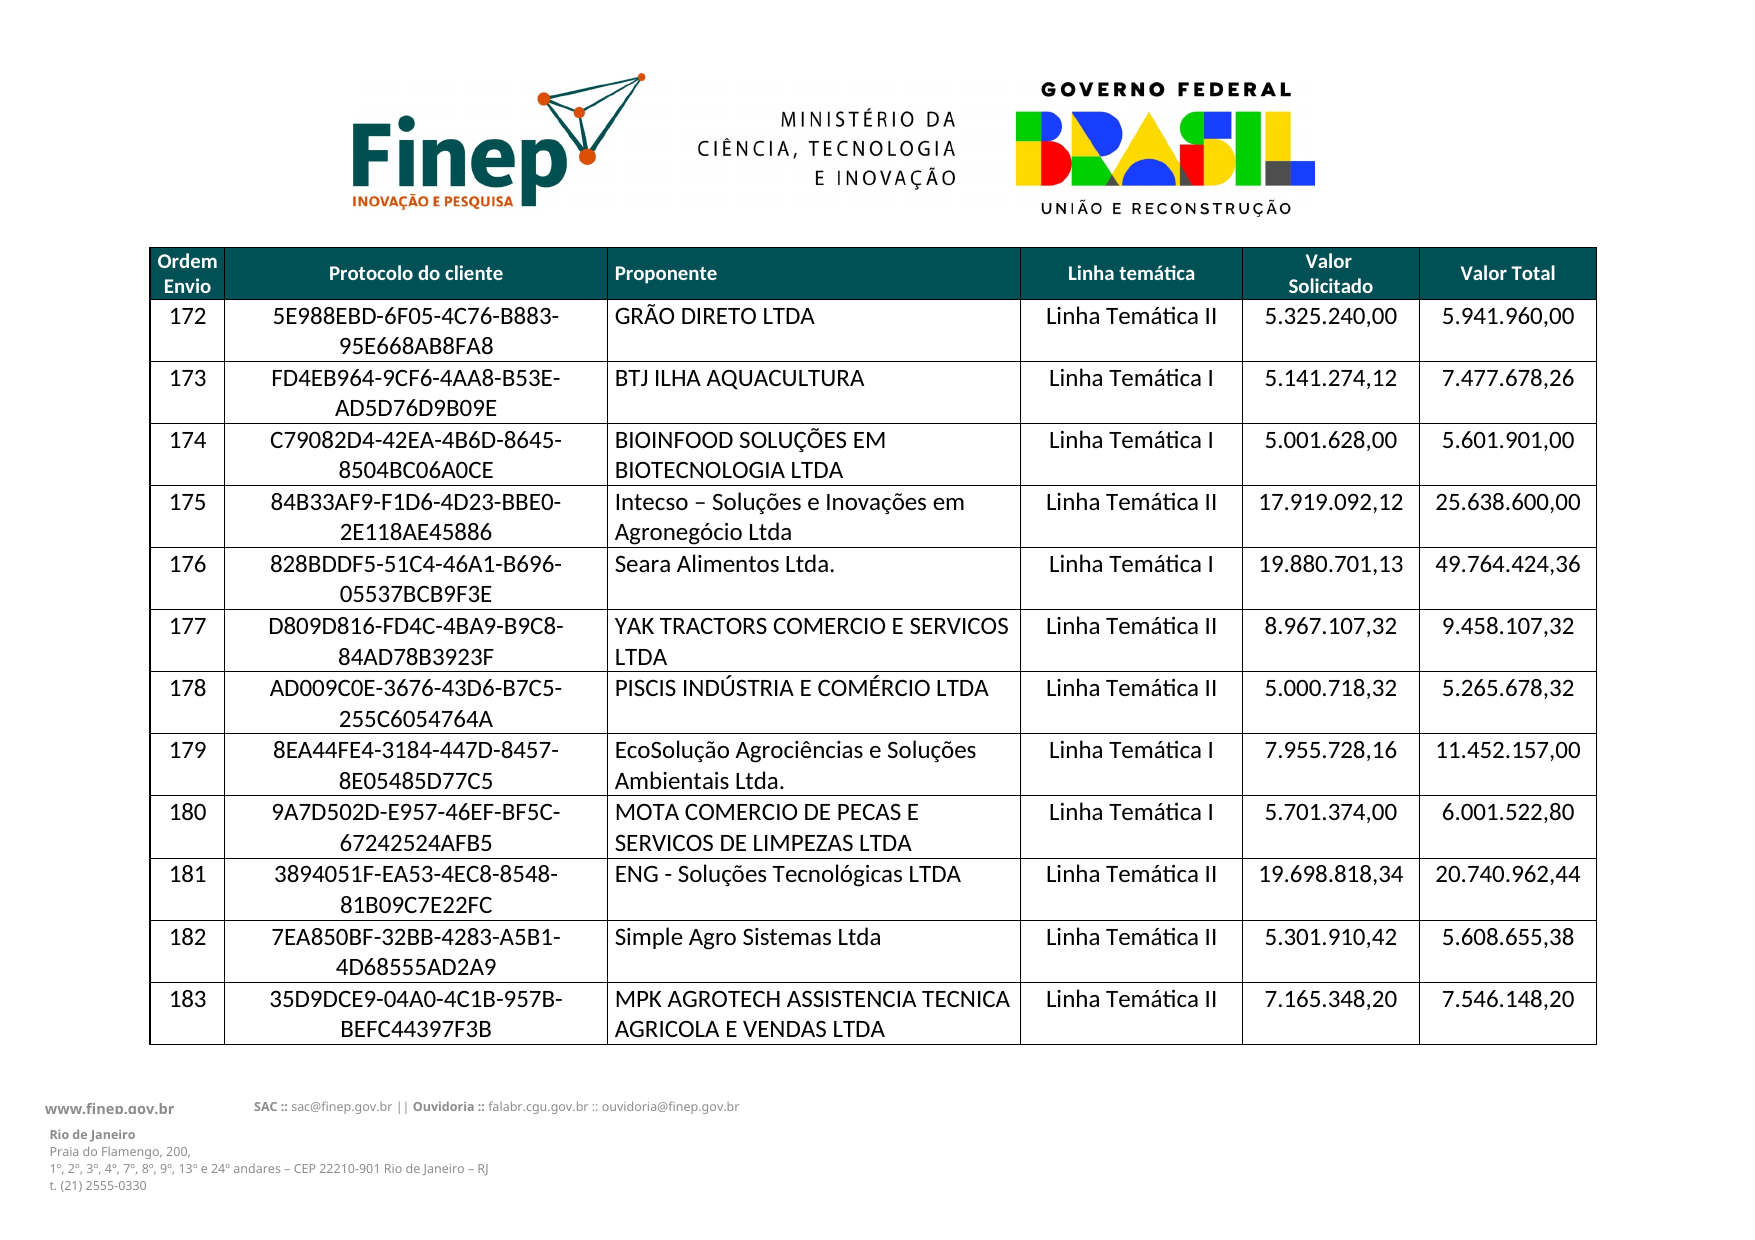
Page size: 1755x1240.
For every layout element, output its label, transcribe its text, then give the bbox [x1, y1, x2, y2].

table_cell Linha Temática II [1021, 983, 1242, 1044]
table_cell Linha Temática II [1021, 672, 1242, 733]
table_cell 7.955.728,16 [1243, 734, 1419, 795]
table_cell 176 [151, 548, 224, 609]
table_cell Linha Temática I [1021, 362, 1242, 423]
table_cell 35D9DCE9-04A0-4C1B-957B-BEFC44397F3B [225, 983, 607, 1044]
table_cell 179 [151, 734, 224, 795]
table_cell BIOINFOOD SOLUÇÕES EM BIOTECNOLOGIA LTDA [608, 424, 1020, 485]
table_cell 177 [151, 610, 224, 671]
table_cell 5.608.655,38 [1420, 921, 1596, 982]
table_cell ENG - Soluções Tecnológicas LTDA [608, 859, 1020, 919]
table_cell 5.001.628,00 [1243, 424, 1419, 485]
table_cell Linha Temática II [1021, 486, 1242, 547]
table_cell YAK TRACTORS COMERCIO E SERVICOS LTDA [608, 610, 1020, 671]
table_cell 7.165.348,20 [1243, 983, 1419, 1044]
table_cell Seara Alimentos Ltda. [608, 548, 1020, 609]
table_cell Simple Agro Sistemas Ltda [608, 921, 1020, 982]
table_cell Linha Temática I [1021, 796, 1242, 857]
table_cell Linha Temática II [1021, 610, 1242, 671]
table_cell GRÃO DIRETO LTDA [608, 300, 1020, 361]
table_cell EcoSolução Agrociências e Soluções Ambientais Ltda. [608, 734, 1020, 795]
table_header Proponente [608, 248, 1020, 299]
table_cell 20.740.962,44 [1420, 859, 1596, 919]
table_cell 5.141.274,12 [1243, 362, 1419, 423]
table_cell 8EA44FE4-3184-447D-8457-8E05485D77C5 [225, 734, 607, 795]
table_cell 183 [151, 983, 224, 1044]
table_cell Linha Temática II [1021, 300, 1242, 361]
table_cell C79082D4-42EA-4B6D-8645-8504BC06A0CE [225, 424, 607, 485]
table_cell 3894051F-EA53-4EC8-8548-81B09C7E22FC [225, 859, 607, 919]
table_cell 25.638.600,00 [1420, 486, 1596, 547]
table_cell Linha Temática I [1021, 424, 1242, 485]
table_cell 182 [151, 921, 224, 982]
table_cell FD4EB964-9CF6-4AA8-B53E-AD5D76D9B09E [225, 362, 607, 423]
table_cell 174 [151, 424, 224, 485]
table_cell D809D816-FD4C-4BA9-B9C8-84AD78B3923F [225, 610, 607, 671]
table_cell 5.301.910,42 [1243, 921, 1419, 982]
table_cell 5.265.678,32 [1420, 672, 1596, 733]
table_cell 7.477.678,26 [1420, 362, 1596, 423]
table_cell 172 [151, 300, 224, 361]
table_cell 6.001.522,80 [1420, 796, 1596, 857]
table_cell 5.325.240,00 [1243, 300, 1419, 361]
table_cell 7.546.148,20 [1420, 983, 1596, 1044]
table_header Valor Solicitado [1243, 248, 1419, 299]
table_header Ordem Envio [151, 248, 224, 299]
table_cell MOTA COMERCIO DE PECAS E SERVICOS DE LIMPEZAS LTDA [608, 796, 1020, 857]
table_cell 7EA850BF-32BB-4283-A5B1-4D68555AD2A9 [225, 921, 607, 982]
table_cell 19.698.818,34 [1243, 859, 1419, 919]
table_cell 828BDDF5-51C4-46A1-B696-05537BCB9F3E [225, 548, 607, 609]
table_cell 180 [151, 796, 224, 857]
table_cell Linha Temática II [1021, 921, 1242, 982]
table_header Protocolo do cliente [225, 248, 607, 299]
table_header Linha temática [1021, 248, 1242, 299]
table_cell 9.458.107,32 [1420, 610, 1596, 671]
table_cell Linha Temática I [1021, 734, 1242, 795]
table_cell 5E988EBD-6F05-4C76-B883-95E668AB8FA8 [225, 300, 607, 361]
table_cell PISCIS INDÚSTRIA E COMÉRCIO LTDA [608, 672, 1020, 733]
table_cell 49.764.424,36 [1420, 548, 1596, 609]
table_cell 84B33AF9-F1D6-4D23-BBE0-2E118AE45886 [225, 486, 607, 547]
table_cell 19.880.701,13 [1243, 548, 1419, 609]
table_cell 8.967.107,32 [1243, 610, 1419, 671]
table_cell 173 [151, 362, 224, 423]
table_cell Linha Temática II [1021, 859, 1242, 919]
table_cell 17.919.092,12 [1243, 486, 1419, 547]
table_cell AD009C0E-3676-43D6-B7C5-255C6054764A [225, 672, 607, 733]
table_header Valor Total [1420, 248, 1596, 299]
table_cell Linha Temática I [1021, 548, 1242, 609]
table_cell 11.452.157,00 [1420, 734, 1596, 795]
table_cell 5.000.718,32 [1243, 672, 1419, 733]
table_cell MPK AGROTECH ASSISTENCIA TECNICA AGRICOLA E VENDAS LTDA [608, 983, 1020, 1044]
table_cell 178 [151, 672, 224, 733]
table_cell 5.701.374,00 [1243, 796, 1419, 857]
table_cell 5.941.960,00 [1420, 300, 1596, 361]
table_cell 9A7D502D-E957-46EF-BF5C-67242524AFB5 [225, 796, 607, 857]
table_cell 5.601.901,00 [1420, 424, 1596, 485]
table_cell BTJ ILHA AQUACULTURA [608, 362, 1020, 423]
table_cell 175 [151, 486, 224, 547]
table_cell 181 [151, 859, 224, 919]
table_cell Intecso – Soluções e Inovações em Agronegócio Ltda [608, 486, 1020, 547]
